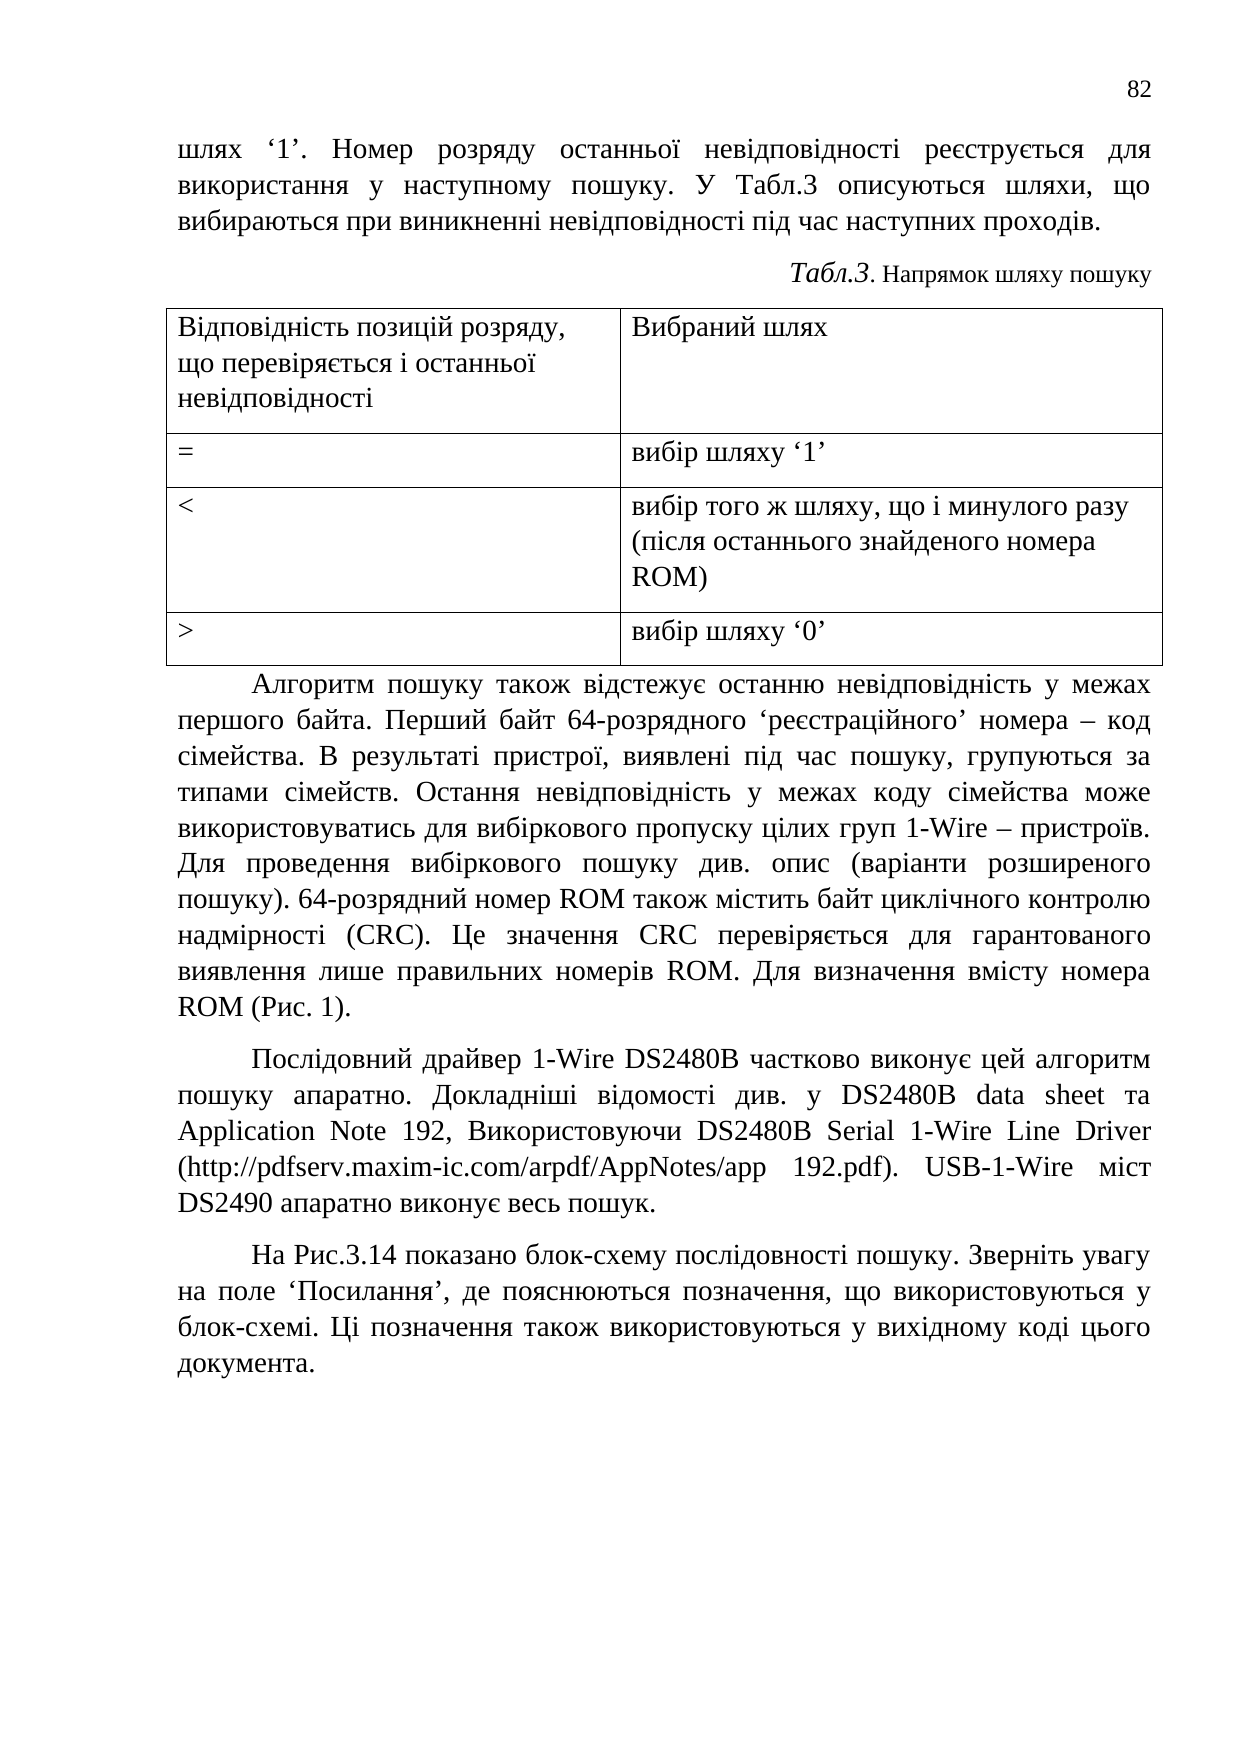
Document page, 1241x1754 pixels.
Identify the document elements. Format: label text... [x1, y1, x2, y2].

table_cell < [167, 488, 620, 612]
table_header Вибраний шлях [621, 309, 1162, 433]
text Табл.3. Напрямок шляху пошуку [177, 255, 1152, 289]
text Алгоритм пошуку також відстежує останню невідповідність у межах першого байта. Перший байт 64-розрядного ‘реєстраційного’ номера – код сімейства. В результаті пристрої, виявлені під час пошуку, групуються за типами сімейств. Остання невідповідність у межах коду сімейства може використовуватись для вибіркового пропуску цілих груп 1-Wire – пристроїв. Для проведення вибіркового пошуку див. опис (варіанти розширеного пошуку). 64-розрядний номер ROM також містить байт циклічного контролю надмірності (CRC). Це значення CRC перевіряється для гарантованого виявлення лише правильних номерів ROM. Для визначення вмісту номера ROM (Рис. 1). [177, 666, 1152, 1022]
table_cell вибір шляху ‘0’ [621, 613, 1162, 665]
text Послідовний драйвер 1-Wire DS2480B частково виконує цей алгоритм пошуку апаратно. Докладніші відомості див. у DS2480B data sheet та Application Note 192, Використовуючи DS2480B Serial 1-Wire Line Driver (http://pdfserv.maxim-ic.com/arpdf/AppNotes/app 192.pdf). USB-1-Wire міст DS2490 апаратно виконує весь пошук. [177, 1041, 1152, 1218]
table_cell вибір шляху ‘1’ [621, 434, 1162, 487]
table_cell = [167, 434, 620, 487]
text шлях ‘1’. Номер розряду останньої невідповідності реєструється для використання у наступному пошуку. У Табл.3 описуються шляхи, що вибираються при виникненні невідповідності під час наступних проходів. [177, 131, 1152, 236]
text На Рис.3.14 показано блок-схему послідовності пошуку. Зверніть увагу на поле ‘Посилання’, де пояснюються позначення, що використовуються у блок-схемі. Ці позначення також використовуються у вихідному коді цього документа. [177, 1237, 1152, 1378]
table_header Відповідність позицій розряду, що перевіряється і останньої невідповідності [167, 309, 620, 433]
table_cell вибір того ж шляху, що і минулого разу (після останнього знайденого номера ROM) [621, 488, 1162, 612]
table_cell > [167, 613, 620, 665]
